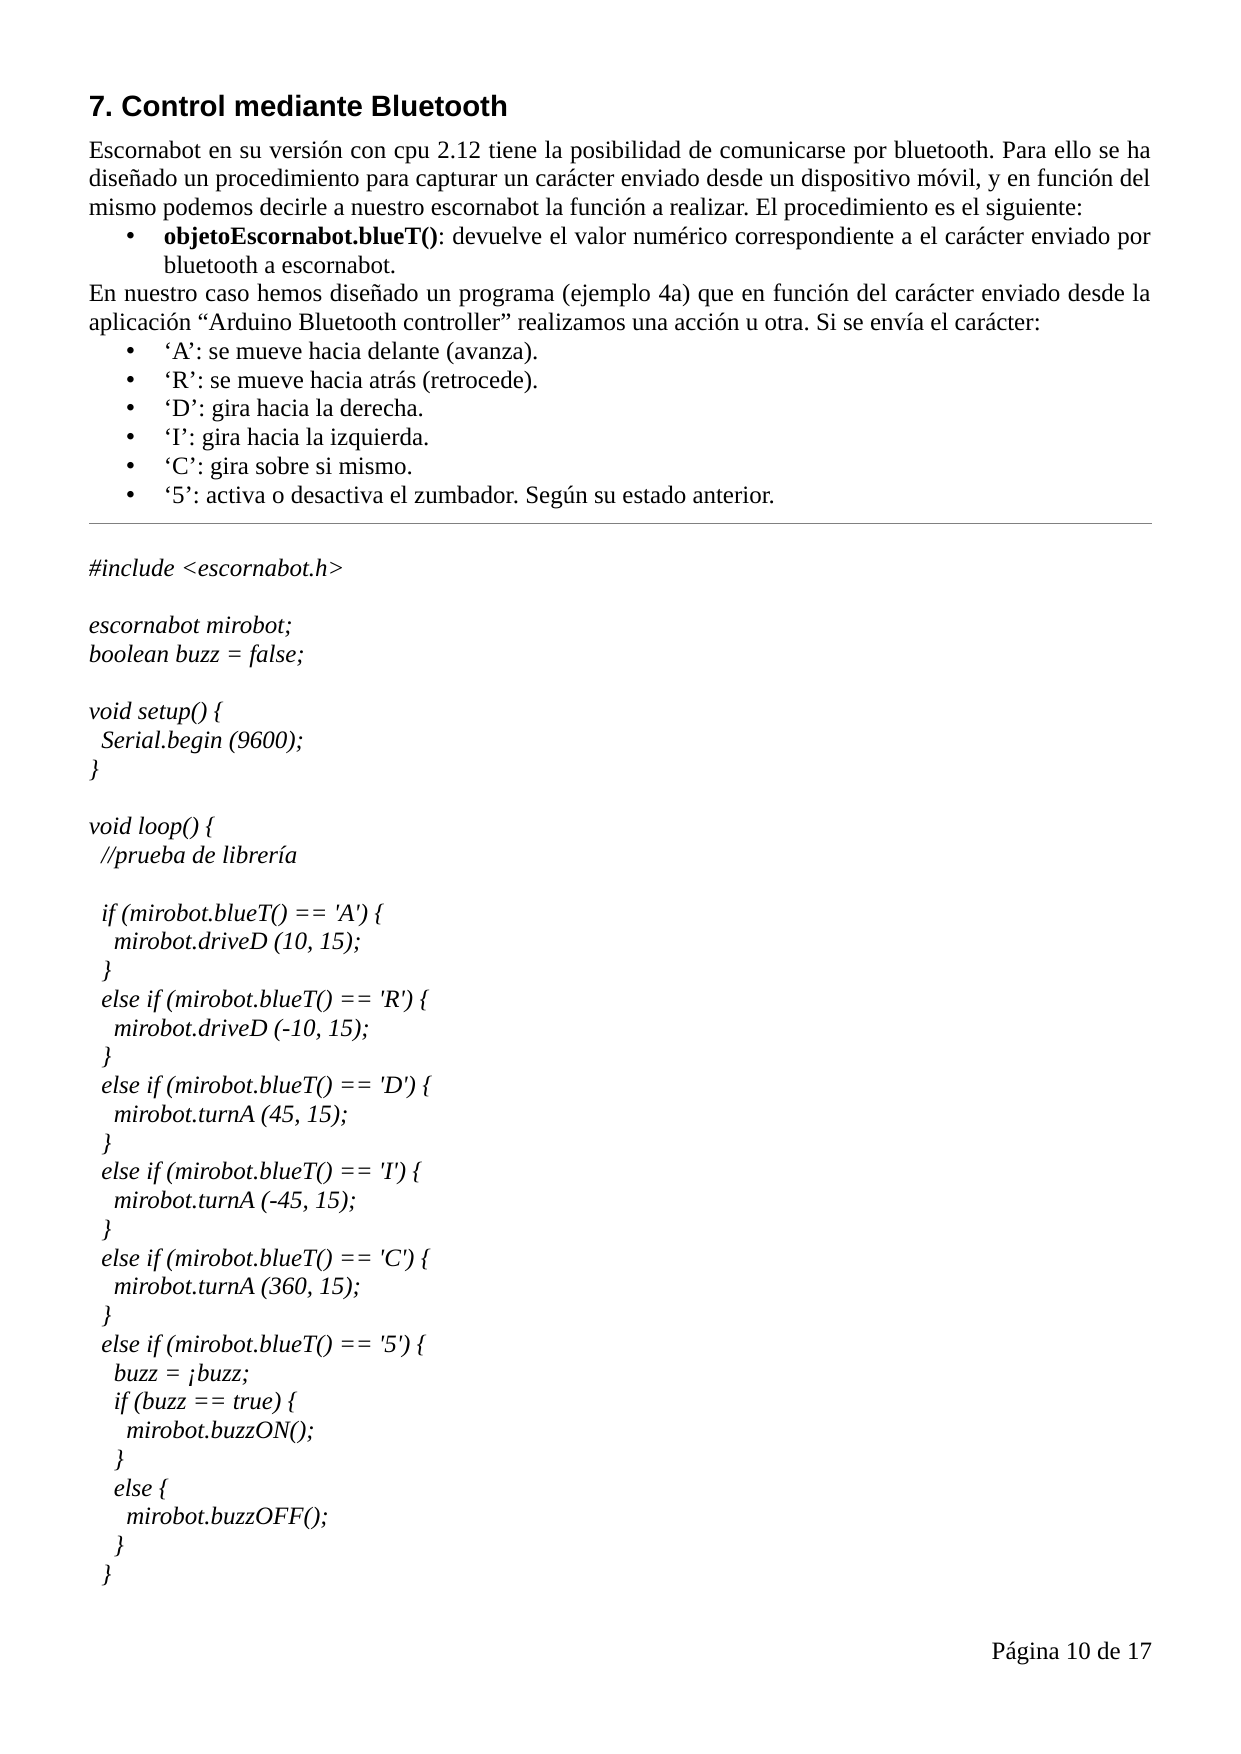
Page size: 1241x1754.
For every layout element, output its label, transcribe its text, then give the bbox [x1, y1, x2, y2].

list ‘D’: gira hacia la derecha. [126, 393, 1152, 422]
list ‘I’: gira hacia la izquierda. [126, 422, 1152, 451]
text buzz = ¡buzz; [88, 1358, 1152, 1386]
text else if (mirobot.blueT() == '5') { [88, 1329, 1152, 1358]
list ‘R’: se mueve hacia atrás (retrocede). [126, 365, 1152, 393]
text } [88, 955, 1152, 984]
text } [88, 1128, 1152, 1156]
text mirobot.turnA (45, 15); [88, 1099, 1152, 1128]
text if (buzz == true) { [88, 1386, 1152, 1415]
text if (mirobot.blueT() == 'A') { [88, 898, 1152, 926]
text } [88, 1559, 1152, 1588]
list ‘5’: activa o desactiva el zumbador. Según su estado anterior. [126, 480, 1152, 508]
text //prueba de librería [88, 840, 1152, 869]
text } [88, 1530, 1152, 1559]
text escornabot mirobot; [88, 610, 1152, 639]
text void setup() { [88, 696, 1152, 725]
text else { [88, 1473, 1152, 1501]
text Escornabot en su versión con cpu 2.12 tiene la posibilidad de comunicarse por bluetooth. Para ello se ha diseñado un procedimiento para capturar un carácter enviado desde un dispositivo móvil, y en función del mismo podemos decirle a nuestro escornabot la función a realizar. El procedimiento es el siguiente: [88, 135, 1152, 221]
list ‘C’: gira sobre si mismo. [126, 451, 1152, 480]
text mirobot.turnA (360, 15); [88, 1271, 1152, 1300]
subtitle 7. Control mediante Bluetooth [88, 88, 1152, 122]
text mirobot.buzzON(); [88, 1415, 1152, 1444]
text } [88, 1444, 1152, 1473]
text else if (mirobot.blueT() == 'R') { [88, 984, 1152, 1013]
text } [88, 754, 1152, 783]
text void loop() { [88, 811, 1152, 840]
text mirobot.turnA (-45, 15); [88, 1185, 1152, 1214]
text } [88, 1041, 1152, 1070]
text Serial.begin (9600); [88, 725, 1152, 754]
text mirobot.driveD (10, 15); [88, 926, 1152, 955]
text else if (mirobot.blueT() == 'D') { [88, 1070, 1152, 1099]
text else if (mirobot.blueT() == 'I') { [88, 1156, 1152, 1185]
text } [88, 1300, 1152, 1329]
list ‘A’: se mueve hacia delante (avanza). [126, 336, 1152, 365]
text En nuestro caso hemos diseñado un programa (ejemplo 4a) que en función del carácter enviado desde la aplicación “Arduino Bluetooth controller” realizamos una acción u otra. Si se envía el carácter: [88, 278, 1152, 336]
text } [88, 1214, 1152, 1243]
list objetoEscornabot.blueT(): devuelve el valor numérico correspondiente a el carácter enviado por bluetooth a escornabot. [126, 221, 1152, 278]
text #include <escornabot.h> [88, 553, 1152, 581]
text mirobot.buzzOFF(); [88, 1501, 1152, 1530]
text else if (mirobot.blueT() == 'C') { [88, 1243, 1152, 1271]
text boolean buzz = false; [88, 639, 1152, 668]
text mirobot.driveD (-10, 15); [88, 1013, 1152, 1041]
